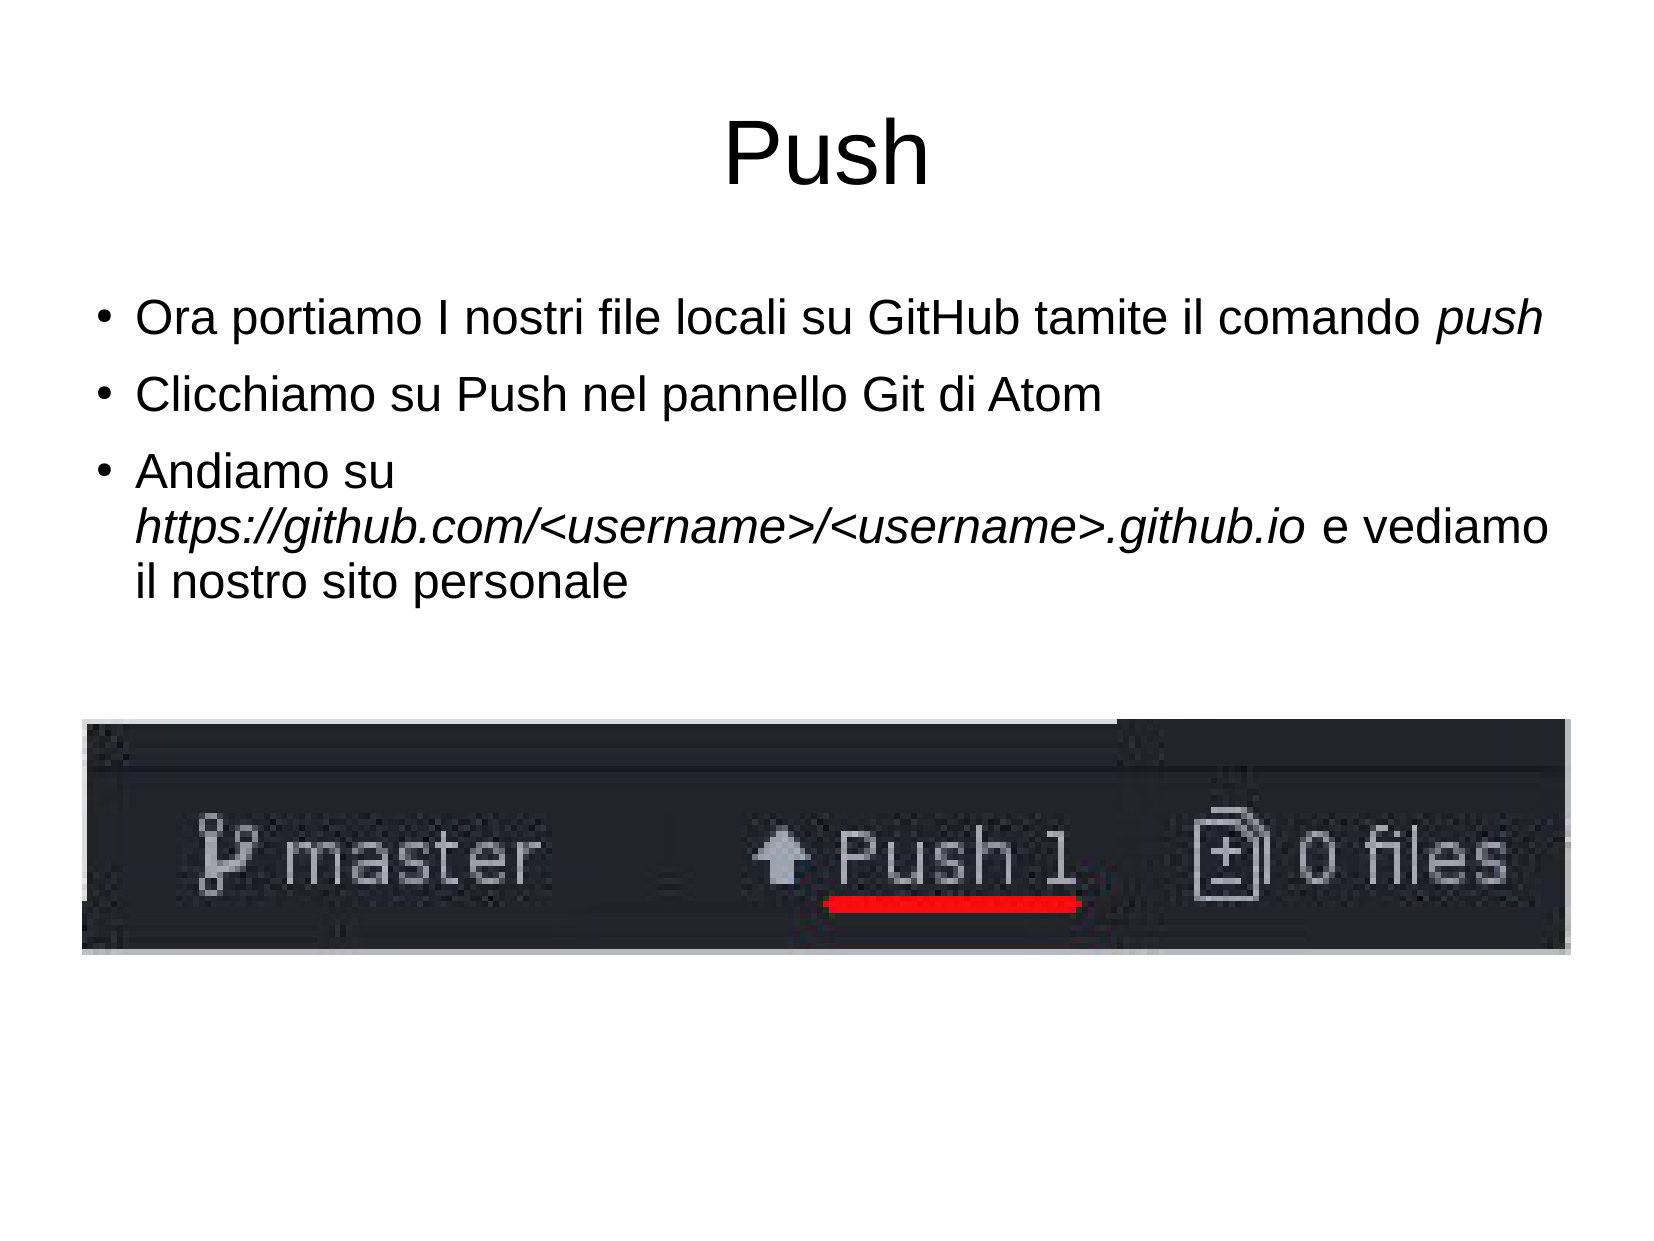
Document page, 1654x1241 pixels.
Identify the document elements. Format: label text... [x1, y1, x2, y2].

title Push [82, 49, 1571, 257]
list Ora portiamo I nostri file locali su GitHub tamite il comando push Clicchiamo su Push nel pannello Git di Atom Andiamo su https://github.com/<username>/<username>.github.io e vediamo il nostro sito personale [82, 290, 1571, 634]
picture [82, 719, 1571, 955]
